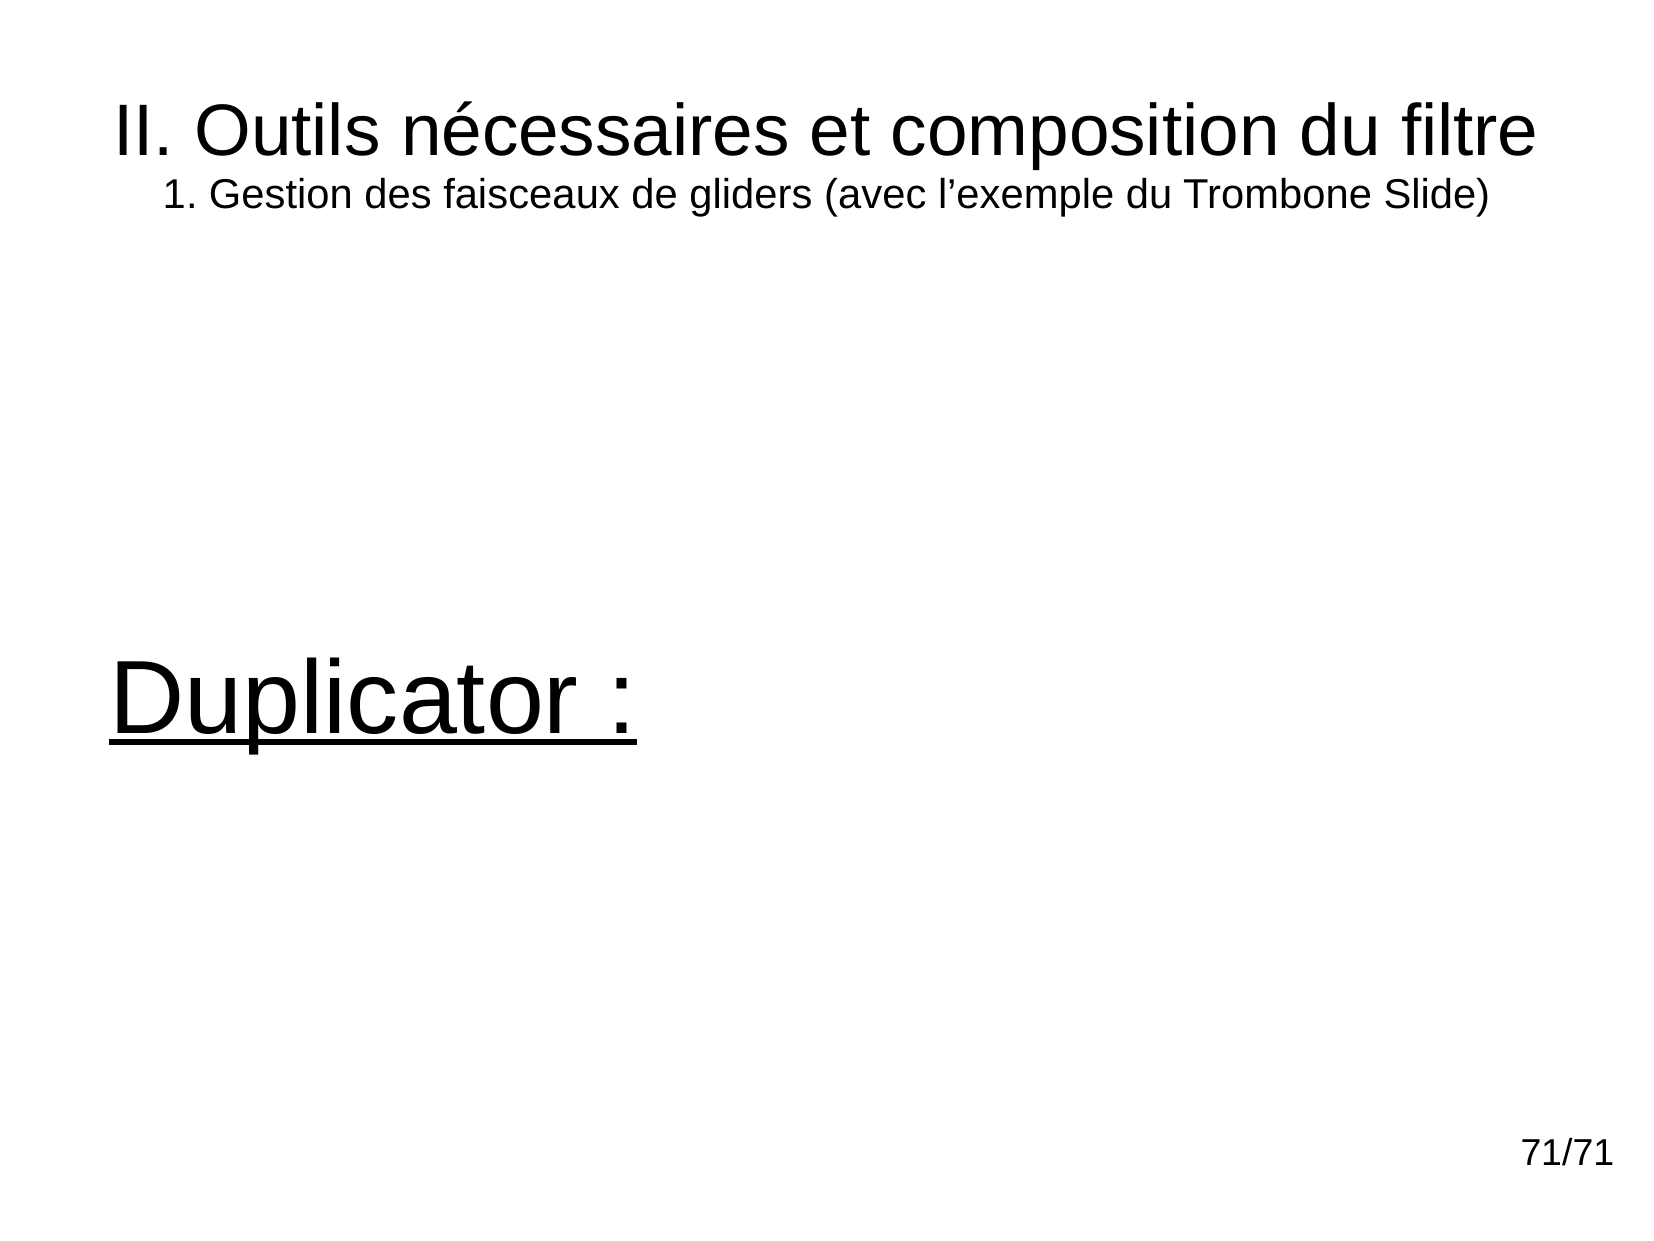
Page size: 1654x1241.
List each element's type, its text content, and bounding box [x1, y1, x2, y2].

title II. Outils nécessaires et composition du filtre 1. Gestion des faisceaux de gliders (avec l’exemple du Trombone Slide) [82, 49, 1571, 257]
text_box Duplicator : [94, 631, 652, 763]
text_box <number>/71 [1505, 1124, 1654, 1182]
